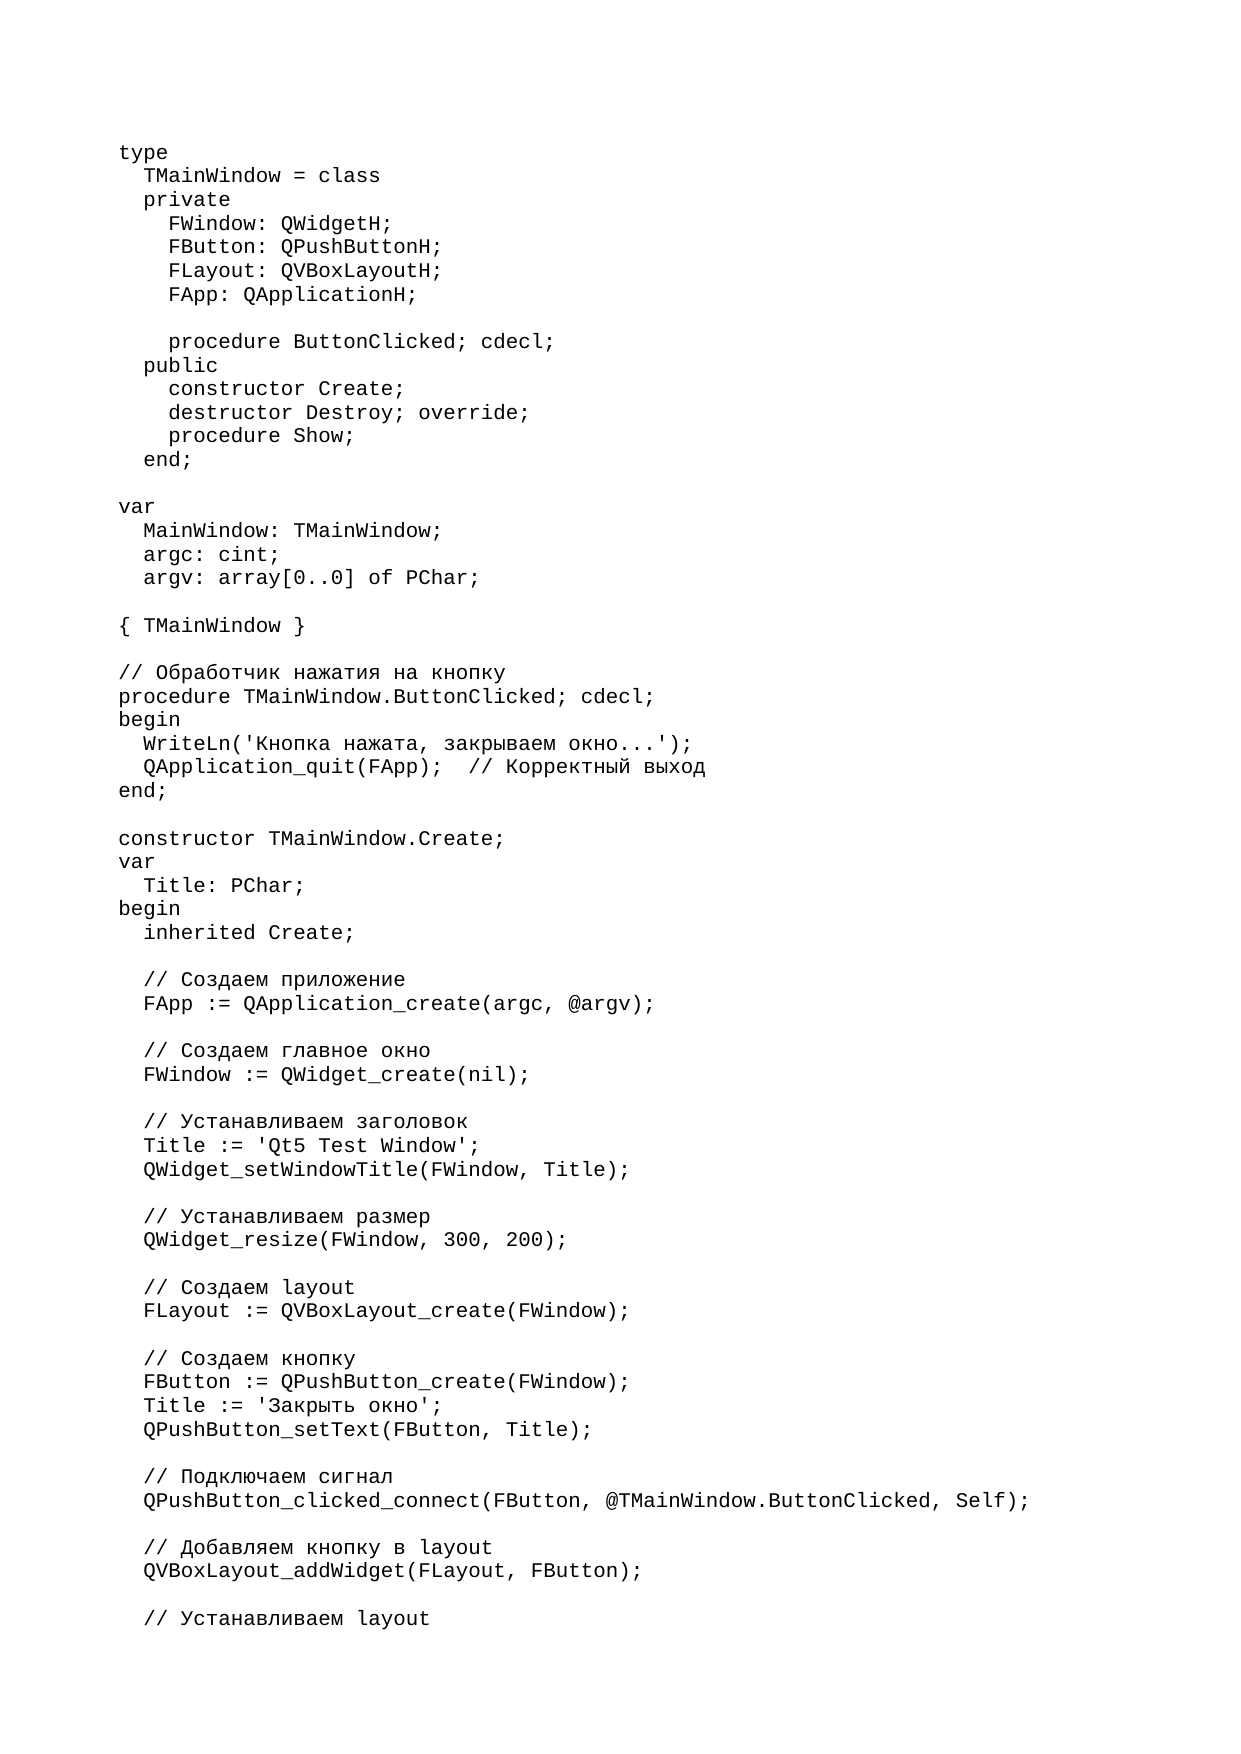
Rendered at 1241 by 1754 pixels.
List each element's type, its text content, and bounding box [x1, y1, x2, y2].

text MainWindow: TMainWindow; [118, 520, 1122, 544]
text FApp := QApplication_create(argc, @argv); [118, 993, 1122, 1017]
text TMainWindow = class [118, 165, 1122, 189]
text var [118, 496, 1122, 520]
text QWidget_resize(FWindow, 300, 200); [118, 1229, 1122, 1253]
text // Подключаем сигнал [118, 1466, 1122, 1489]
text // Создаем главное окно [118, 1040, 1122, 1064]
text WriteLn('Кнопка нажата, закрываем окно...'); [118, 733, 1122, 757]
text // Устанавливаем заголовок [118, 1111, 1122, 1135]
text end; [118, 780, 1122, 804]
text procedure ButtonClicked; cdecl; [118, 331, 1122, 354]
text private [118, 189, 1122, 213]
text QVBoxLayout_addWidget(FLayout, FButton); [118, 1561, 1122, 1584]
text FWindow: QWidgetH; [118, 213, 1122, 236]
text Title := 'Закрыть окно'; [118, 1395, 1122, 1419]
text QApplication_quit(FApp); // Корректный выход [118, 757, 1122, 780]
text QWidget_setWindowTitle(FWindow, Title); [118, 1158, 1122, 1182]
text FLayout: QVBoxLayoutH; [118, 260, 1122, 284]
text end; [118, 449, 1122, 473]
text argc: cint; [118, 544, 1122, 567]
text // Добавляем кнопку в layout [118, 1537, 1122, 1561]
text FApp: QApplicationH; [118, 284, 1122, 307]
text { TMainWindow } [118, 615, 1122, 638]
text QPushButton_setText(FButton, Title); [118, 1419, 1122, 1442]
text procedure TMainWindow.ButtonClicked; cdecl; [118, 686, 1122, 709]
text public [118, 354, 1122, 378]
text type [118, 142, 1122, 165]
text // Создаем кнопку [118, 1348, 1122, 1371]
text constructor Create; [118, 378, 1122, 402]
text var [118, 851, 1122, 875]
text FLayout := QVBoxLayout_create(FWindow); [118, 1300, 1122, 1324]
text // Создаем layout [118, 1277, 1122, 1300]
text Title: PChar; [118, 875, 1122, 898]
text FWindow := QWidget_create(nil); [118, 1064, 1122, 1088]
text begin [118, 709, 1122, 733]
text QPushButton_clicked_connect(FButton, @TMainWindow.ButtonClicked, Self); [118, 1489, 1122, 1513]
text // Устанавливаем размер [118, 1206, 1122, 1229]
text argv: array[0..0] of PChar; [118, 567, 1122, 591]
text // Устанавливаем layout [118, 1608, 1122, 1631]
text procedure Show; [118, 426, 1122, 449]
text FButton := QPushButton_create(FWindow); [118, 1371, 1122, 1395]
text // Обработчик нажатия на кнопку [118, 662, 1122, 686]
text FButton: QPushButtonH; [118, 236, 1122, 260]
text constructor TMainWindow.Create; [118, 827, 1122, 851]
text inherited Create; [118, 922, 1122, 946]
text begin [118, 898, 1122, 922]
text // Создаем приложение [118, 969, 1122, 993]
text Title := 'Qt5 Test Window'; [118, 1135, 1122, 1158]
text destructor Destroy; override; [118, 402, 1122, 426]
